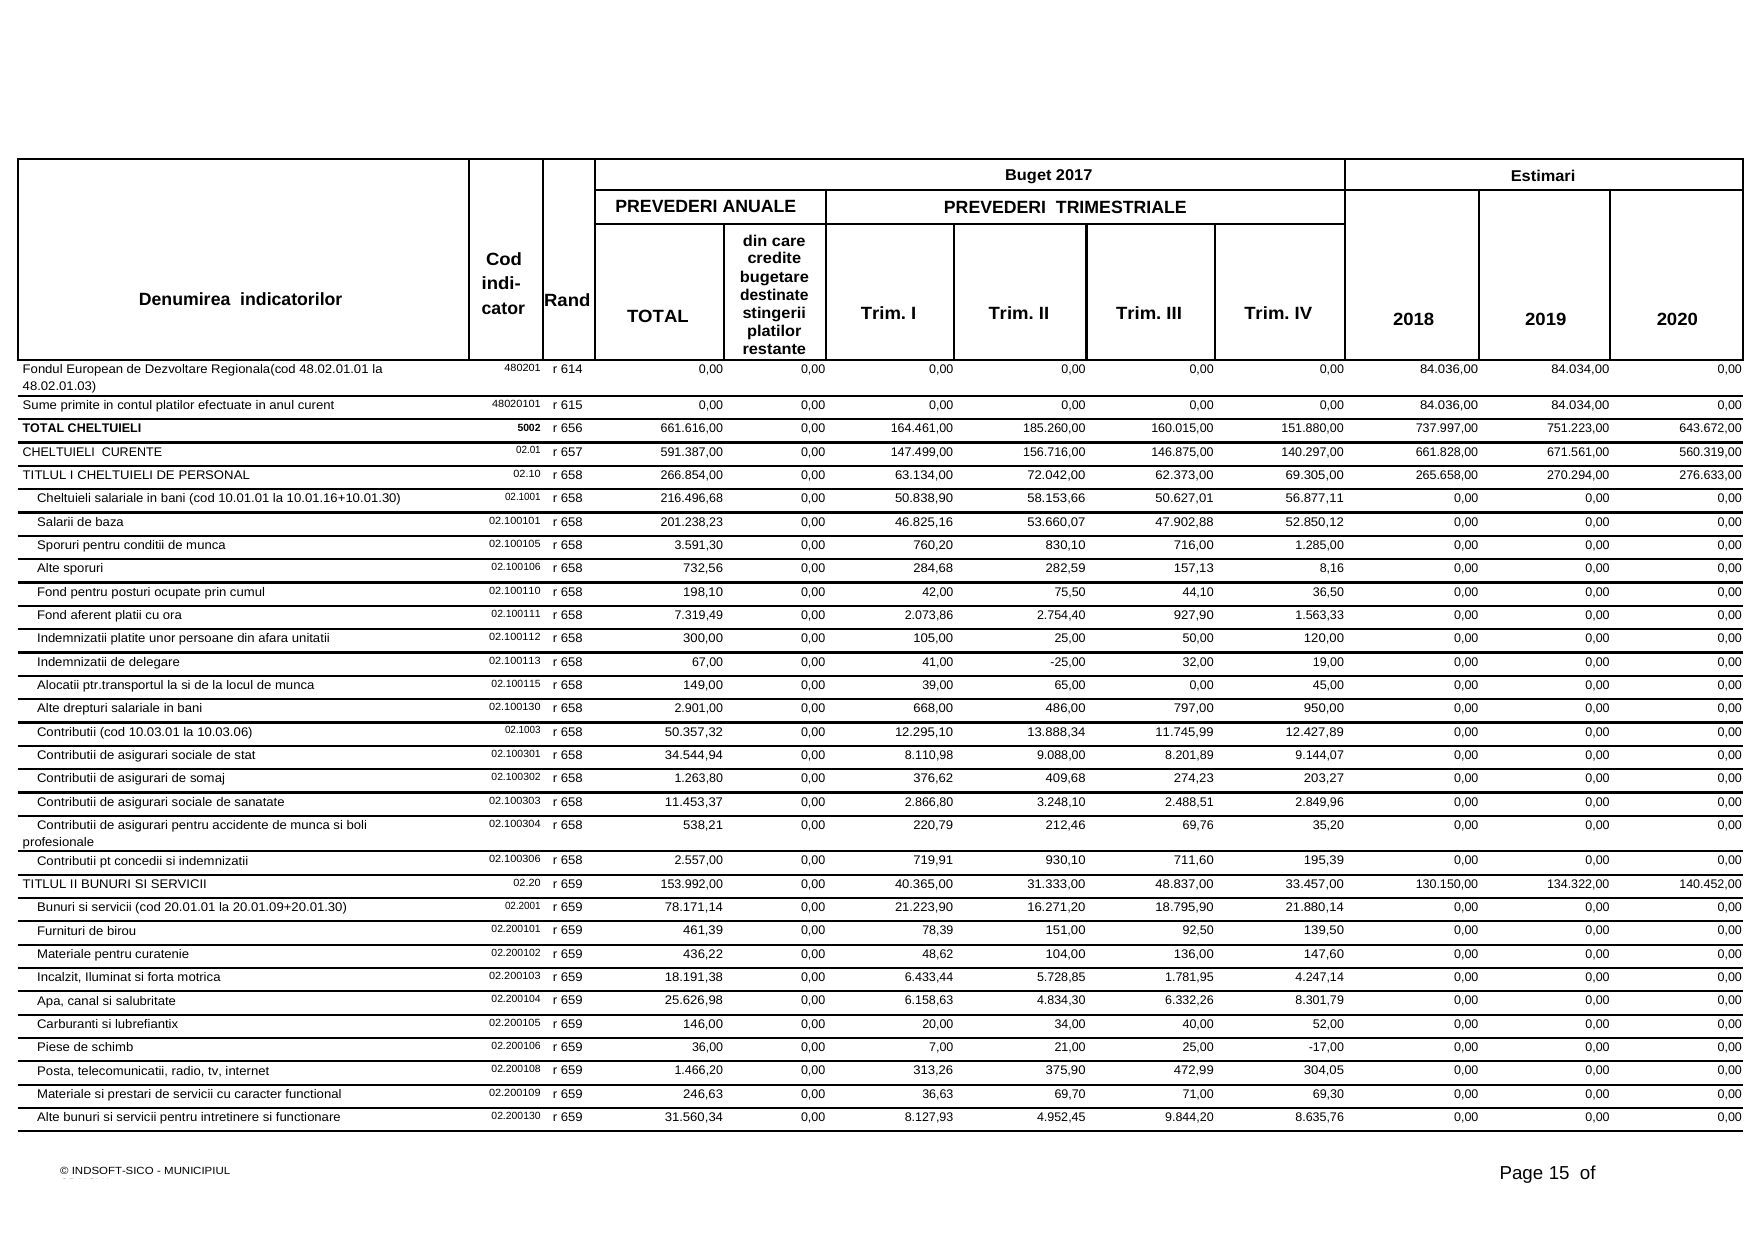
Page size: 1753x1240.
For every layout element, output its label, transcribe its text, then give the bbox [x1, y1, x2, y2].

table_cell 2.488,51 [1086, 794, 1214, 815]
table_cell 0,00 [1479, 654, 1610, 675]
table_cell 18.795,90 [1086, 899, 1214, 920]
table_cell -17,00 [1215, 1039, 1345, 1060]
table_cell 40,00 [1086, 1016, 1214, 1037]
table_cell r 658 [543, 654, 595, 675]
table_cell 737.997,00 [1345, 420, 1479, 441]
table_cell 1.563,33 [1215, 607, 1345, 628]
table_cell 35,20 [1215, 817, 1345, 850]
table_cell Piese de schimb [18, 1039, 469, 1060]
table_cell 151,00 [954, 922, 1086, 943]
table_cell 0,00 [724, 397, 826, 418]
table_cell 02.100303 [469, 794, 543, 815]
table_cell r 615 [543, 397, 595, 418]
table_cell 84.034,00 [1479, 397, 1610, 418]
table_cell 0,00 [1479, 1062, 1610, 1083]
table_cell 0,00 [724, 1016, 826, 1037]
table_cell 203,27 [1215, 770, 1345, 791]
table_cell 0,00 [1610, 397, 1743, 418]
table_cell 0,00 [724, 1062, 826, 1083]
table_cell 486,00 [954, 700, 1086, 721]
table_cell 0,00 [724, 817, 826, 850]
table_cell 0,00 [1610, 1086, 1743, 1107]
table_cell 274,23 [1086, 770, 1214, 791]
table_cell 0,00 [1479, 1039, 1610, 1060]
table_cell r 658 [543, 700, 595, 721]
table_cell 50.357,32 [595, 724, 724, 745]
table_cell 84.034,00 [1479, 361, 1610, 395]
table_cell TOTAL CHELTUIELI [18, 420, 469, 441]
table_cell 52,00 [1215, 1016, 1345, 1037]
table_cell r 658 [543, 770, 595, 791]
table_cell 84.036,00 [1345, 361, 1479, 395]
table_cell 4.952,45 [954, 1109, 1086, 1130]
table_cell r 658 [543, 607, 595, 628]
table_cell 0,00 [1610, 969, 1743, 990]
table_cell 02.200105 [469, 1016, 543, 1037]
table_cell 40.365,00 [826, 876, 954, 897]
table_cell r 658 [543, 794, 595, 815]
table_cell 930,10 [954, 852, 1086, 873]
table_cell 53.660,07 [954, 514, 1086, 535]
table_cell 41,00 [826, 654, 954, 675]
table_cell 136,00 [1086, 946, 1214, 967]
table_cell 0,00 [1479, 747, 1610, 768]
table_cell 950,00 [1215, 700, 1345, 721]
table_cell 0,00 [1215, 397, 1345, 418]
table_cell 1.781,95 [1086, 969, 1214, 990]
table_cell 560.319,00 [1610, 444, 1743, 465]
table_cell Materiale si prestari de servicii cu caracter functional [18, 1086, 469, 1107]
table_cell 0,00 [1479, 560, 1610, 581]
table_cell 0,00 [1345, 724, 1479, 745]
table_cell r 659 [543, 922, 595, 943]
table_cell 52.850,12 [1215, 514, 1345, 535]
table_cell 11.453,37 [595, 794, 724, 815]
table_cell 0,00 [1345, 1062, 1479, 1083]
table_cell 44,10 [1086, 584, 1214, 605]
table_cell 0,00 [724, 747, 826, 768]
table_cell 0,00 [724, 794, 826, 815]
table_cell 0,00 [1479, 922, 1610, 943]
table_cell 149,00 [595, 677, 724, 698]
table_cell 0,00 [724, 514, 826, 535]
table_cell 02.200103 [469, 969, 543, 990]
table_cell 0,00 [724, 654, 826, 675]
table_cell 0,00 [1610, 1109, 1743, 1130]
table_cell 164.461,00 [826, 420, 954, 441]
table_cell 661.828,00 [1345, 444, 1479, 465]
table_cell 50.838,90 [826, 490, 954, 511]
table_cell 1.466,20 [595, 1062, 724, 1083]
table_cell 0,00 [1345, 852, 1479, 873]
table_cell 153.992,00 [595, 876, 724, 897]
table_cell 0,00 [1345, 1039, 1479, 1060]
table_cell 0,00 [724, 770, 826, 791]
table_cell 21.880,14 [1215, 899, 1345, 920]
table_header Cod indi- cator [470, 160, 542, 359]
table_cell 461,39 [595, 922, 724, 943]
table_cell r 658 [543, 584, 595, 605]
table_cell 63.134,00 [826, 467, 954, 488]
table_cell 0,00 [1345, 969, 1479, 990]
table_cell 0,00 [1610, 630, 1743, 651]
table_cell PREVEDERI ANUALE [596, 191, 825, 223]
table_cell 105,00 [826, 630, 954, 651]
table_cell 0,00 [1479, 724, 1610, 745]
table_cell 02.100111 [469, 607, 543, 628]
table_cell 8,16 [1215, 560, 1345, 581]
table_cell 6.433,44 [826, 969, 954, 990]
table_cell 0,00 [1610, 607, 1743, 628]
table_cell Indemnizatii de delegare [18, 654, 469, 675]
table_cell 0,00 [724, 876, 826, 897]
table_cell 25,00 [1086, 1039, 1214, 1060]
table_cell r 656 [543, 420, 595, 441]
table_cell 0,00 [954, 397, 1086, 418]
table_cell r 658 [543, 560, 595, 581]
table_cell 02.20 [469, 876, 543, 897]
table_cell 0,00 [1479, 630, 1610, 651]
table_cell 0,00 [1479, 852, 1610, 873]
table_cell 216.496,68 [595, 490, 724, 511]
table_cell 0,00 [1610, 817, 1743, 850]
table_cell 313,26 [826, 1062, 954, 1083]
table_cell 0,00 [724, 899, 826, 920]
table_cell Apa, canal si salubritate [18, 992, 469, 1013]
table_cell 0,00 [1479, 700, 1610, 721]
table_cell 13.888,34 [954, 724, 1086, 745]
table_cell 2018 [1346, 191, 1478, 359]
table_cell 69,70 [954, 1086, 1086, 1107]
table_cell 3.591,30 [595, 537, 724, 558]
table_cell Cheltuieli salariale in bani (cod 10.01.01 la 10.01.16+10.01.30) [18, 490, 469, 511]
table_cell 02.100306 [469, 852, 543, 873]
table_cell 0,00 [724, 630, 826, 651]
table_cell 0,00 [1345, 992, 1479, 1013]
table_cell Salarii de baza [18, 514, 469, 535]
table_cell 02.200102 [469, 946, 543, 967]
table_cell 0,00 [1086, 677, 1214, 698]
table_cell 48,62 [826, 946, 954, 967]
table_cell 8.127,93 [826, 1109, 954, 1130]
table_cell 02.100115 [469, 677, 543, 698]
table_cell 0,00 [1345, 899, 1479, 920]
table_cell 0,00 [724, 361, 826, 395]
table_cell 0,00 [1345, 560, 1479, 581]
table_cell 0,00 [724, 992, 826, 1013]
table_cell 719,91 [826, 852, 954, 873]
table_cell 4.247,14 [1215, 969, 1345, 990]
table_cell 02.100304 [469, 817, 543, 850]
table_cell 0,00 [1345, 677, 1479, 698]
table_cell 591.387,00 [595, 444, 724, 465]
table_cell 02.100301 [469, 747, 543, 768]
table_cell 538,21 [595, 817, 724, 850]
table_cell r 658 [543, 724, 595, 745]
table_cell 0,00 [1345, 1016, 1479, 1037]
table_cell 0,00 [1610, 899, 1743, 920]
table_cell 48020101 [469, 397, 543, 418]
table_cell 34.544,94 [595, 747, 724, 768]
table_cell 643.672,00 [1610, 420, 1743, 441]
table_cell 7.319,49 [595, 607, 724, 628]
table_cell 5002 [469, 420, 543, 441]
table_cell 2.849,96 [1215, 794, 1345, 815]
table_cell r 658 [543, 537, 595, 558]
table_cell 45,00 [1215, 677, 1345, 698]
table_cell 50,00 [1086, 630, 1214, 651]
table_cell r 659 [543, 876, 595, 897]
table_cell 0,00 [724, 946, 826, 967]
table_cell 140.452,00 [1610, 876, 1743, 897]
table_cell Carburanti si lubrefiantix [18, 1016, 469, 1037]
table_cell 2.754,40 [954, 607, 1086, 628]
table_cell 02.100302 [469, 770, 543, 791]
table_cell 104,00 [954, 946, 1086, 967]
table_cell 0,00 [1610, 700, 1743, 721]
table_cell 11.745,99 [1086, 724, 1214, 745]
table_cell 265.658,00 [1345, 467, 1479, 488]
table_cell 0,00 [724, 1086, 826, 1107]
table_cell 20,00 [826, 1016, 954, 1037]
table_cell 56.877,11 [1215, 490, 1345, 511]
table_cell 270.294,00 [1479, 467, 1610, 488]
table_cell 0,00 [1479, 992, 1610, 1013]
table_cell 0,00 [1345, 770, 1479, 791]
table_cell 9.144,07 [1215, 747, 1345, 768]
table_cell Trim. III [1088, 225, 1214, 359]
table_cell 02.100101 [469, 514, 543, 535]
table_cell 0,00 [1345, 794, 1479, 815]
table_cell 25,00 [954, 630, 1086, 651]
table_cell Sporuri pentru conditii de munca [18, 537, 469, 558]
table_cell 0,00 [724, 700, 826, 721]
table_cell r 659 [543, 1062, 595, 1083]
table_cell 0,00 [724, 724, 826, 745]
table_cell 0,00 [1610, 560, 1743, 581]
table_cell 0,00 [1479, 537, 1610, 558]
table_cell Contributii de asigurari de somaj [18, 770, 469, 791]
table_cell 21,00 [954, 1039, 1086, 1060]
table_cell 0,00 [1479, 1109, 1610, 1130]
table_cell 46.825,16 [826, 514, 954, 535]
table_cell Contributii de asigurari pentru accidente de munca si boli profesionale [18, 817, 469, 850]
table_cell 0,00 [1479, 770, 1610, 791]
table_cell 02.100106 [469, 560, 543, 581]
table_cell 2.073,86 [826, 607, 954, 628]
table_cell Alte drepturi salariale in bani [18, 700, 469, 721]
table_cell 0,00 [1610, 852, 1743, 873]
table_cell 32,00 [1086, 654, 1214, 675]
table_cell 2.557,00 [595, 852, 724, 873]
table_cell 134.322,00 [1479, 876, 1610, 897]
table_cell 0,00 [1345, 946, 1479, 967]
table_cell 0,00 [1610, 922, 1743, 943]
table_cell Posta, telecomunicatii, radio, tv, internet [18, 1062, 469, 1083]
table_cell 0,00 [724, 922, 826, 943]
table_cell 0,00 [1345, 607, 1479, 628]
table_cell 0,00 [1479, 607, 1610, 628]
table_cell 927,90 [1086, 607, 1214, 628]
table_cell 160.015,00 [1086, 420, 1214, 441]
table_cell 711,60 [1086, 852, 1214, 873]
table_cell 02.10 [469, 467, 543, 488]
table_cell Trim. IV [1216, 225, 1344, 359]
table_cell r 659 [543, 1086, 595, 1107]
table_cell 732,56 [595, 560, 724, 581]
table_cell TOTAL [596, 225, 723, 359]
table_cell 0,00 [1479, 1016, 1610, 1037]
table_cell 0,00 [1345, 817, 1479, 850]
table_cell 02.100113 [469, 654, 543, 675]
table_cell Contributii (cod 10.03.01 la 10.03.06) [18, 724, 469, 745]
table_cell 282,59 [954, 560, 1086, 581]
table_cell 6.332,26 [1086, 992, 1214, 1013]
table_cell 6.158,63 [826, 992, 954, 1013]
table_cell 0,00 [1610, 490, 1743, 511]
table_cell 50.627,01 [1086, 490, 1214, 511]
table_cell 84.036,00 [1345, 397, 1479, 418]
table_cell Furnituri de birou [18, 922, 469, 943]
table_cell Incalzit, Iluminat si forta motrica [18, 969, 469, 990]
table_cell 0,00 [1479, 514, 1610, 535]
table_cell 830,10 [954, 537, 1086, 558]
table_cell 2.901,00 [595, 700, 724, 721]
table_cell 69.305,00 [1215, 467, 1345, 488]
table_cell 75,50 [954, 584, 1086, 605]
table_cell 147.499,00 [826, 444, 954, 465]
table_cell r 659 [543, 899, 595, 920]
table_cell 146,00 [595, 1016, 724, 1037]
table_cell 0,00 [1479, 584, 1610, 605]
table_cell r 658 [543, 630, 595, 651]
table_cell 0,00 [1610, 537, 1743, 558]
table_cell 0,00 [724, 969, 826, 990]
table_cell r 659 [543, 946, 595, 967]
table_cell Bunuri si servicii (cod 20.01.01 la 20.01.09+20.01.30) [18, 899, 469, 920]
table_cell 0,00 [1479, 969, 1610, 990]
table_cell 39,00 [826, 677, 954, 698]
table_cell r 659 [543, 1016, 595, 1037]
table_cell 5.728,85 [954, 969, 1086, 990]
table_cell 0,00 [1479, 946, 1610, 967]
table_cell 139,50 [1215, 922, 1345, 943]
table_cell 0,00 [1345, 630, 1479, 651]
table_cell 1.263,80 [595, 770, 724, 791]
table_cell Sume primite in contul platilor efectuate in anul curent [18, 397, 469, 418]
table_cell 0,00 [1610, 584, 1743, 605]
table_cell 151.880,00 [1215, 420, 1345, 441]
table_cell 58.153,66 [954, 490, 1086, 511]
table_cell 0,00 [826, 397, 954, 418]
table_cell 0,00 [1610, 1062, 1743, 1083]
table_cell CHELTUIELI CURENTE [18, 444, 469, 465]
table_cell 376,62 [826, 770, 954, 791]
table_cell 12.427,89 [1215, 724, 1345, 745]
table_cell 34,00 [954, 1016, 1086, 1037]
table_cell 0,00 [724, 490, 826, 511]
table_cell PREVEDERI TRIMESTRIALE [827, 191, 1344, 223]
table_cell 304,05 [1215, 1062, 1345, 1083]
table_cell 185.260,00 [954, 420, 1086, 441]
table_header Estimari [1346, 160, 1742, 189]
table_cell Materiale pentru curatenie [18, 946, 469, 967]
table_cell 12.295,10 [826, 724, 954, 745]
table_cell 0,00 [1345, 922, 1479, 943]
table_cell 668,00 [826, 700, 954, 721]
table_cell 0,00 [724, 607, 826, 628]
table_cell Alte sporuri [18, 560, 469, 581]
table_cell 0,00 [724, 1039, 826, 1060]
table_cell r 658 [543, 490, 595, 511]
table_cell Trim. II [955, 225, 1085, 359]
table_cell 92,50 [1086, 922, 1214, 943]
table_cell 47.902,88 [1086, 514, 1214, 535]
table_cell 409,68 [954, 770, 1086, 791]
table_cell 760,20 [826, 537, 954, 558]
table_cell 0,00 [1345, 654, 1479, 675]
table_cell 8.301,79 [1215, 992, 1345, 1013]
table_cell 0,00 [1345, 700, 1479, 721]
table_cell 0,00 [724, 420, 826, 441]
table_cell 31.560,34 [595, 1109, 724, 1130]
table_cell 157,13 [1086, 560, 1214, 581]
table_cell 0,00 [724, 852, 826, 873]
table_cell 0,00 [1345, 514, 1479, 535]
table_cell TITLUL I CHELTUIELI DE PERSONAL [18, 467, 469, 488]
table_cell 130.150,00 [1345, 876, 1479, 897]
table_cell 0,00 [1215, 361, 1345, 395]
table_cell r 658 [543, 747, 595, 768]
table_cell 21.223,90 [826, 899, 954, 920]
table_cell r 659 [543, 1039, 595, 1060]
table_cell 671.561,00 [1479, 444, 1610, 465]
table_cell 140.297,00 [1215, 444, 1345, 465]
table_cell 02.100130 [469, 700, 543, 721]
table_cell r 658 [543, 467, 595, 488]
table_cell 72.042,00 [954, 467, 1086, 488]
table_cell 156.716,00 [954, 444, 1086, 465]
table_cell 0,00 [1345, 747, 1479, 768]
table_cell 797,00 [1086, 700, 1214, 721]
table_cell Alte bunuri si servicii pentru intretinere si functionare [18, 1109, 469, 1130]
table_cell 78,39 [826, 922, 954, 943]
table_cell 02.200130 [469, 1109, 543, 1130]
table_cell 751.223,00 [1479, 420, 1610, 441]
table_cell 0,00 [724, 467, 826, 488]
table_cell 198,10 [595, 584, 724, 605]
table_cell Fond aferent platii cu ora [18, 607, 469, 628]
table_cell 2.866,80 [826, 794, 954, 815]
table_cell 71,00 [1086, 1086, 1214, 1107]
table_cell 33.457,00 [1215, 876, 1345, 897]
table_cell 69,76 [1086, 817, 1214, 850]
table_cell Fondul European de Dezvoltare Regionala(cod 48.02.01.01 la 48.02.01.03) [18, 361, 469, 395]
table_cell 300,00 [595, 630, 724, 651]
table_cell 0,00 [1610, 1016, 1743, 1037]
table_cell r 614 [543, 361, 595, 395]
table_cell 36,00 [595, 1039, 724, 1060]
table_cell Contributii pt concedii si indemnizatii [18, 852, 469, 873]
table_cell 0,00 [1479, 794, 1610, 815]
table_cell 0,00 [595, 361, 724, 395]
table_cell 8.201,89 [1086, 747, 1214, 768]
table_cell 0,00 [954, 361, 1086, 395]
table_cell 0,00 [1345, 1109, 1479, 1130]
table_cell r 658 [543, 852, 595, 873]
table_cell 02.200109 [469, 1086, 543, 1107]
table_cell 0,00 [1479, 1086, 1610, 1107]
table_cell Trim. I [827, 225, 953, 359]
table_cell 02.200108 [469, 1062, 543, 1083]
table_cell 0,00 [1610, 361, 1743, 395]
table_cell 9.088,00 [954, 747, 1086, 768]
table_cell 02.200106 [469, 1039, 543, 1060]
table_cell 3.248,10 [954, 794, 1086, 815]
table_cell 0,00 [1086, 397, 1214, 418]
table_cell 02.200101 [469, 922, 543, 943]
table_cell Contributii de asigurari sociale de sanatate [18, 794, 469, 815]
table_cell 0,00 [724, 677, 826, 698]
table_cell 2019 [1480, 191, 1609, 359]
table_cell 02.2001 [469, 899, 543, 920]
table_cell 78.171,14 [595, 899, 724, 920]
table_cell 4.834,30 [954, 992, 1086, 1013]
table_cell Fond pentru posturi ocupate prin cumul [18, 584, 469, 605]
table_cell 375,90 [954, 1062, 1086, 1083]
table_cell 0,00 [1610, 770, 1743, 791]
table_cell 436,22 [595, 946, 724, 967]
table_cell 65,00 [954, 677, 1086, 698]
table_cell r 657 [543, 444, 595, 465]
table_cell 0,00 [1345, 584, 1479, 605]
table_cell 36,50 [1215, 584, 1345, 605]
table_cell 69,30 [1215, 1086, 1345, 1107]
table_header Rand [544, 160, 594, 359]
table_cell 0,00 [724, 584, 826, 605]
table_cell r 658 [543, 677, 595, 698]
table_header Buget 2017 [596, 160, 1344, 189]
table_cell 67,00 [595, 654, 724, 675]
table_cell 0,00 [1610, 992, 1743, 1013]
table_cell 16.271,20 [954, 899, 1086, 920]
table_cell 0,00 [1479, 817, 1610, 850]
table_cell 0,00 [1610, 654, 1743, 675]
table_cell 276.633,00 [1610, 467, 1743, 488]
table_cell din care credite bugetare destinate stingerii platilor restante [725, 225, 825, 359]
table_cell 02.1003 [469, 724, 543, 745]
table_cell 02.100112 [469, 630, 543, 651]
table_cell r 659 [543, 969, 595, 990]
table_cell 220,79 [826, 817, 954, 850]
table_cell -25,00 [954, 654, 1086, 675]
table_cell 0,00 [1479, 677, 1610, 698]
table_cell 02.100105 [469, 537, 543, 558]
table_cell 31.333,00 [954, 876, 1086, 897]
table_cell r 659 [543, 992, 595, 1013]
table_cell Contributii de asigurari sociale de stat [18, 747, 469, 768]
table_cell 0,00 [1345, 490, 1479, 511]
table_cell 147,60 [1215, 946, 1345, 967]
table_cell 146.875,00 [1086, 444, 1214, 465]
table_cell 0,00 [724, 444, 826, 465]
table_cell 42,00 [826, 584, 954, 605]
table_cell 0,00 [1479, 490, 1610, 511]
table_cell r 658 [543, 514, 595, 535]
table_cell 195,39 [1215, 852, 1345, 873]
table_cell 36,63 [826, 1086, 954, 1107]
table_cell 0,00 [724, 560, 826, 581]
table_cell 266.854,00 [595, 467, 724, 488]
table_cell 0,00 [1479, 899, 1610, 920]
table_cell 9.844,20 [1086, 1109, 1214, 1130]
table_cell 48.837,00 [1086, 876, 1214, 897]
table_cell 19,00 [1215, 654, 1345, 675]
table_cell 0,00 [595, 397, 724, 418]
table_cell 7,00 [826, 1039, 954, 1060]
table_cell 201.238,23 [595, 514, 724, 535]
table_cell 18.191,38 [595, 969, 724, 990]
table_cell 120,00 [1215, 630, 1345, 651]
table_cell 0,00 [1610, 1039, 1743, 1060]
table_cell 716,00 [1086, 537, 1214, 558]
table_cell 212,46 [954, 817, 1086, 850]
table_cell 0,00 [1086, 361, 1214, 395]
table_header Denumirea indicatorilor [19, 160, 468, 359]
table_cell 0,00 [1610, 946, 1743, 967]
table_cell 0,00 [1345, 537, 1479, 558]
table_cell 284,68 [826, 560, 954, 581]
table_cell 02.01 [469, 444, 543, 465]
table_cell 472,99 [1086, 1062, 1214, 1083]
table_cell 0,00 [1345, 1086, 1479, 1107]
table_cell 0,00 [724, 1109, 826, 1130]
table_cell 02.100110 [469, 584, 543, 605]
table_cell 661.616,00 [595, 420, 724, 441]
table_cell 0,00 [1610, 747, 1743, 768]
table_cell 02.200104 [469, 992, 543, 1013]
table_cell 8.635,76 [1215, 1109, 1345, 1130]
table_cell 246,63 [595, 1086, 724, 1107]
table_cell 02.1001 [469, 490, 543, 511]
table_cell 1.285,00 [1215, 537, 1345, 558]
table_cell 0,00 [724, 537, 826, 558]
table_cell 0,00 [1610, 724, 1743, 745]
table_cell 8.110,98 [826, 747, 954, 768]
table_cell 0,00 [1610, 794, 1743, 815]
table_cell 0,00 [1610, 514, 1743, 535]
table_cell 2020 [1611, 191, 1742, 359]
table_cell 62.373,00 [1086, 467, 1214, 488]
table_cell 0,00 [826, 361, 954, 395]
table_cell r 658 [543, 817, 595, 850]
table_cell Alocatii ptr.transportul la si de la locul de munca [18, 677, 469, 698]
table_cell Indemnizatii platite unor persoane din afara unitatii [18, 630, 469, 651]
table_cell r 659 [543, 1109, 595, 1130]
table_cell 25.626,98 [595, 992, 724, 1013]
table_cell 480201 [469, 361, 543, 395]
table_cell TITLUL II BUNURI SI SERVICII [18, 876, 469, 897]
table_cell 0,00 [1610, 677, 1743, 698]
